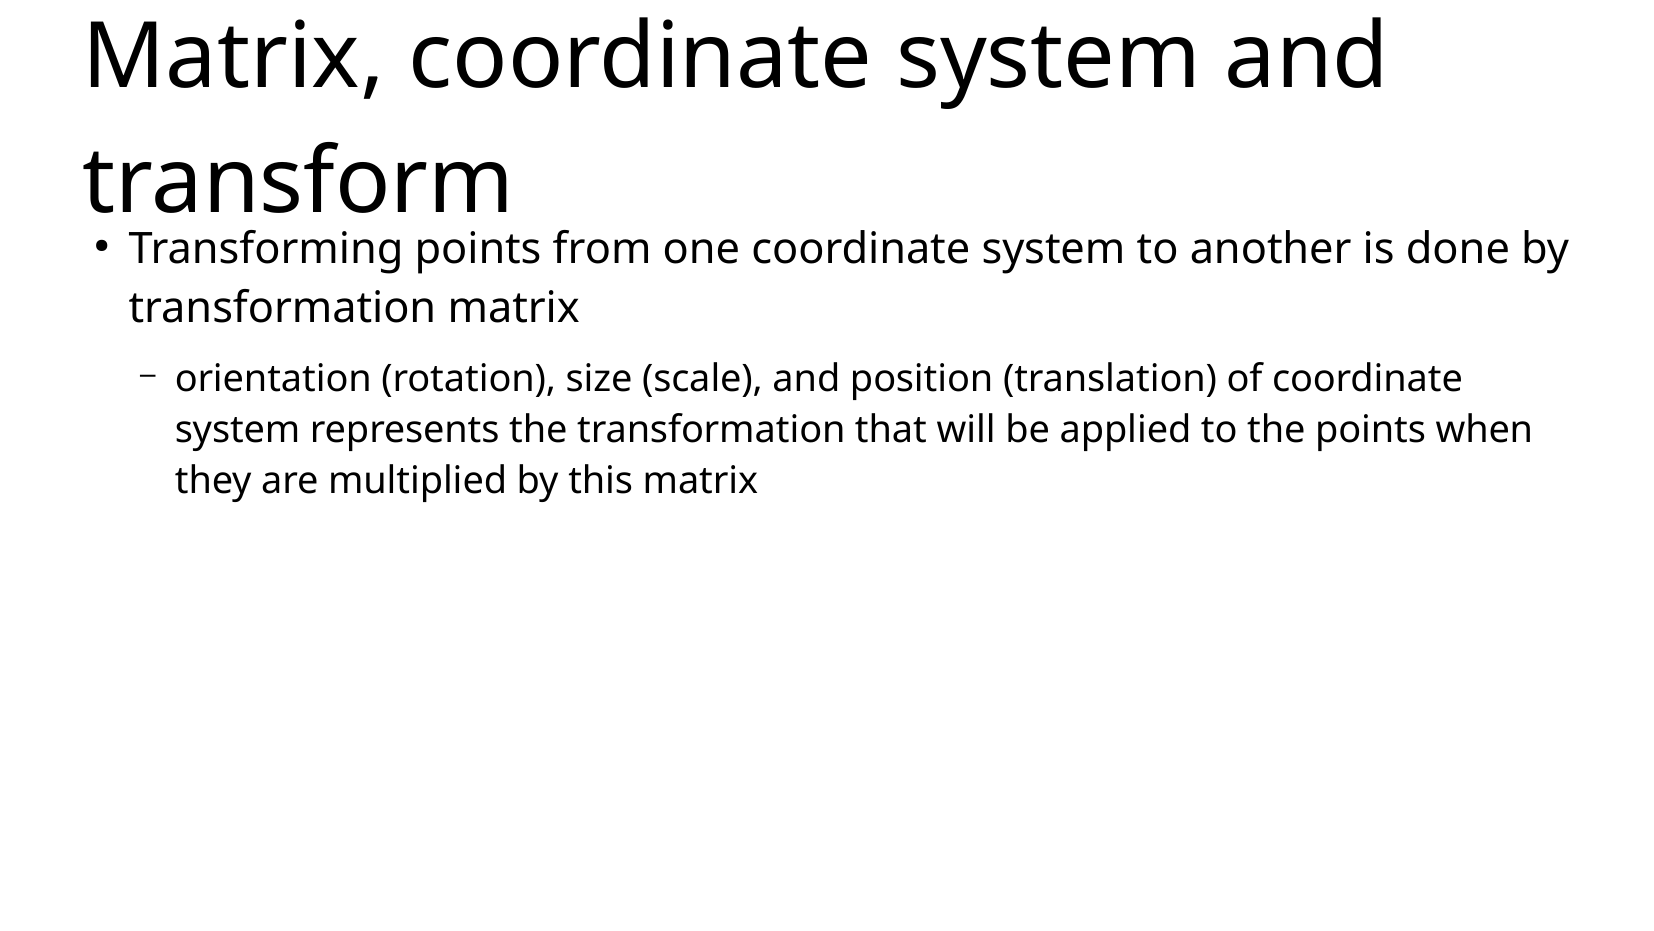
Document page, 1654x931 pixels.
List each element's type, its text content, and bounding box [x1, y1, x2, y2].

list Transforming points from one coordinate system to another is done by transformation matrix orientation (rotation), size (scale), and position (translation) of coordinate system represents the transformation that will be applied to the points when they are multiplied by this matrix [82, 217, 1571, 511]
title Matrix, coordinate system and transform [82, 37, 1571, 193]
